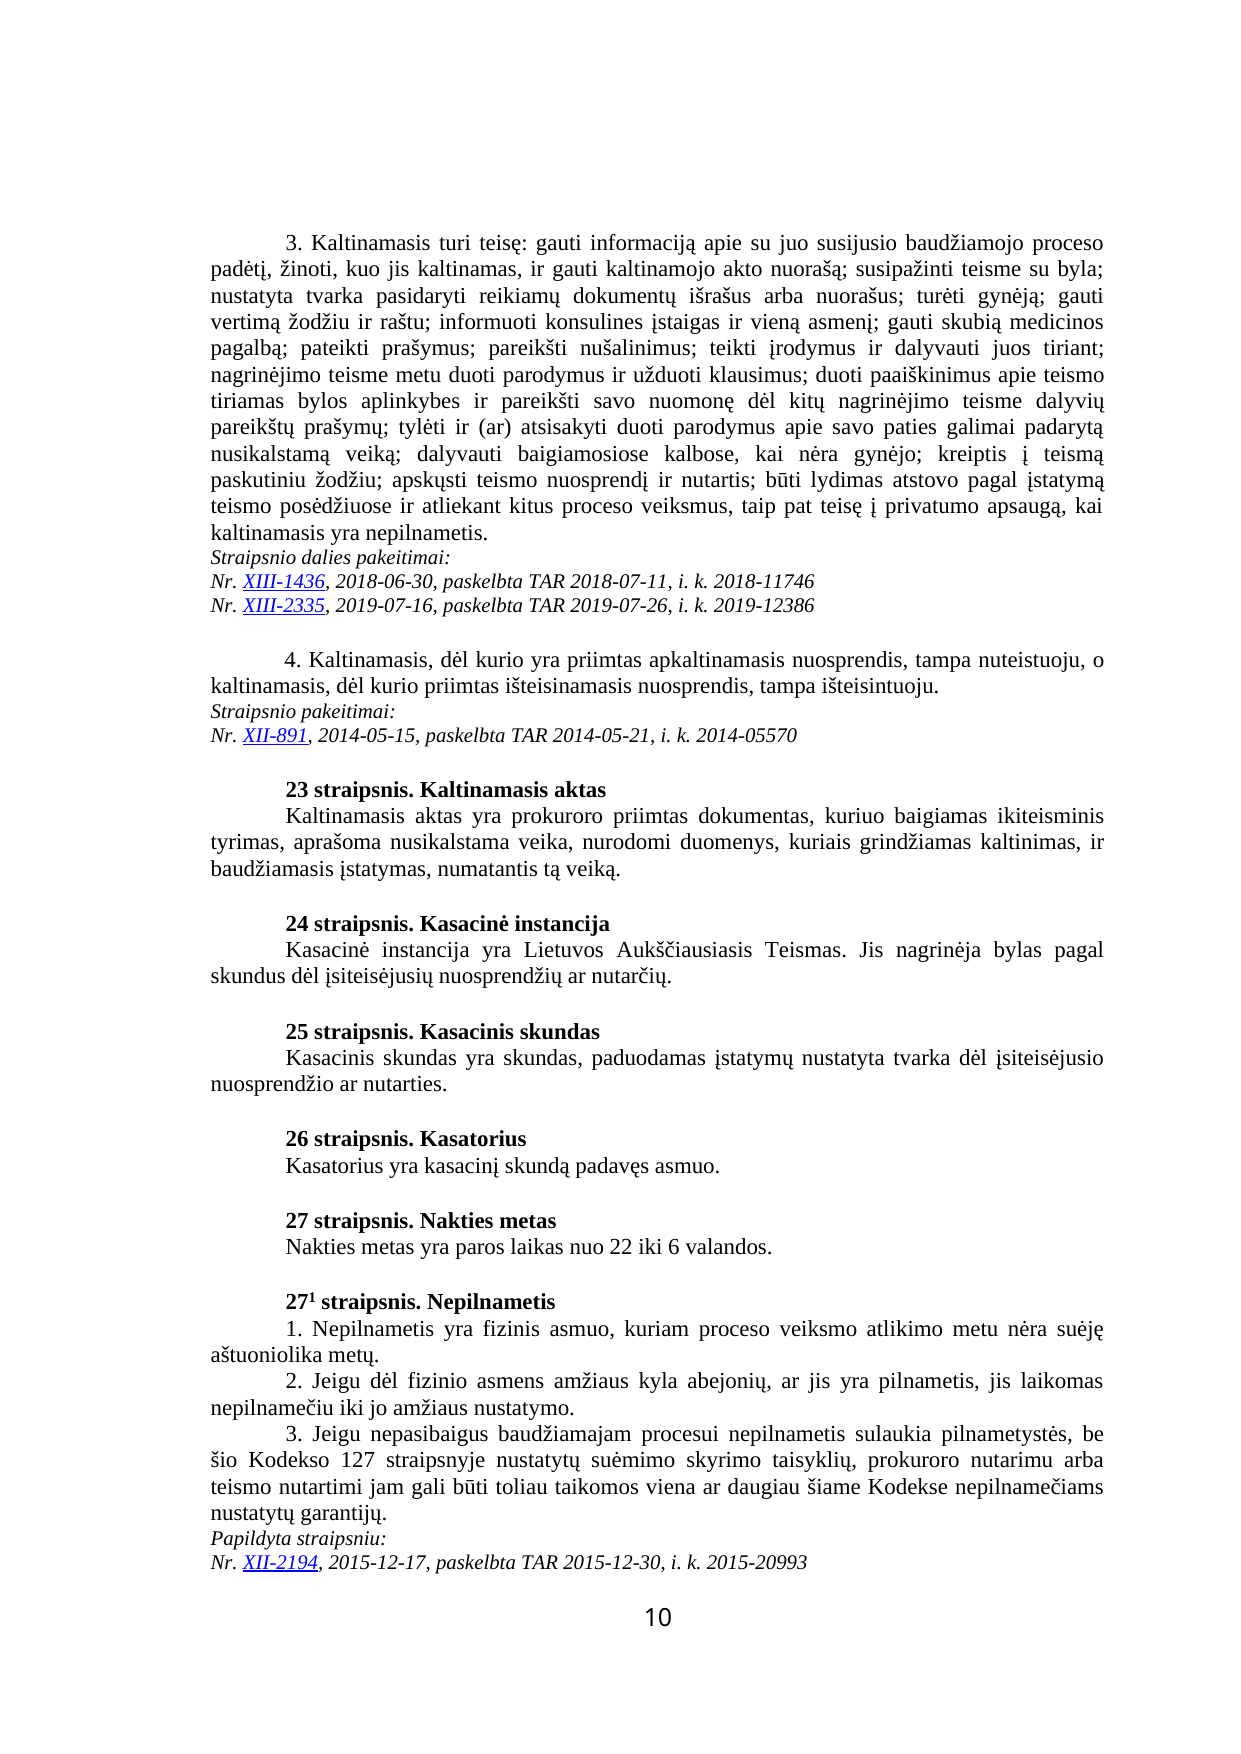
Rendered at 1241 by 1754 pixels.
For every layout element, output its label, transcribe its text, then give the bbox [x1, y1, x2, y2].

text 2. Jeigu dėl fizinio asmens amžiaus kyla abejonių, ar jis yra pilnametis, jis laikomas nepilnamečiu iki jo amžiaus nustatymo. [210, 1367, 1105, 1420]
text 27 straipsnis. Nakties metas [210, 1207, 1105, 1233]
text Nr. XII-891, 2014-05-15, paskelbta TAR 2014-05-21, i. k. 2014-05570 [210, 723, 1105, 747]
text Nr. XII-2194, 2015-12-17, paskelbta TAR 2015-12-30, i. k. 2015-20993 [210, 1550, 1105, 1574]
text 3. Kaltinamasis turi teisę: gauti informaciją apie su juo susijusio baudžiamojo proceso padėtį, žinoti, kuo jis kaltinamas, ir gauti kaltinamojo akto nuorašą; susipažinti teisme su byla; nustatyta tvarka pasidaryti reikiamų dokumentų išrašus arba nuorašus; turėti gynėją; gauti vertimą žodžiu ir raštu; informuoti konsulines įstaigas ir vieną asmenį; gauti skubią medicinos pagalbą; pateikti prašymus; pareikšti nušalinimus; teikti įrodymus ir dalyvauti juos tiriant; nagrinėjimo teisme metu duoti parodymus ir užduoti klausimus; duoti paaiškinimus apie teismo tiriamas bylos aplinkybes ir pareikšti savo nuomonę dėl kitų nagrinėjimo teisme dalyvių pareikštų prašymų; tylėti ir (ar) atsisakyti duoti parodymus apie savo paties galimai padarytą nusikalstamą veiką; dalyvauti baigiamosiose kalbose, kai nėra gynėjo; kreiptis į teismą paskutiniu žodžiu; apskųsti teismo nuosprendį ir nutartis; būti lydimas atstovo pagal įstatymą teismo posėdžiuose ir atliekant kitus proceso veiksmus, taip pat teisę į privatumo apsaugą, kai kaltinamasis yra nepilnametis. [210, 229, 1105, 545]
text Kasatorius yra kasacinį skundą padavęs asmuo. [210, 1152, 1105, 1178]
text 4. Kaltinamasis, dėl kurio yra priimtas apkaltinamasis nuosprendis, tampa nuteistuoju, o kaltinamasis, dėl kurio priimtas išteisinamasis nuosprendis, tampa išteisintuoju. [210, 646, 1105, 699]
text 1. Nepilnametis yra fizinis asmuo, kuriam proceso veiksmo atlikimo metu nėra suėję aštuoniolika metų. [210, 1315, 1105, 1367]
text Papildyta straipsniu: [210, 1526, 1105, 1550]
text 23 straipsnis. Kaltinamasis aktas [210, 776, 1105, 802]
text Nr. XIII-1436, 2018-06-30, paskelbta TAR 2018-07-11, i. k. 2018-11746 [210, 569, 1105, 593]
text Nakties metas yra paros laikas nuo 22 iki 6 valandos. [210, 1233, 1105, 1260]
text 3. Jeigu nepasibaigus baudžiamajam procesui nepilnametis sulaukia pilnametystės, be šio Kodekso 127 straipsnyje nustatytų suėmimo skyrimo taisyklių, prokuroro nutarimu arba teismo nutartimi jam gali būti toliau taikomos viena ar daugiau šiame Kodekse nepilnamečiams nustatytų garantijų. [210, 1420, 1105, 1526]
text Straipsnio pakeitimai: [210, 699, 1105, 723]
text 24 straipsnis. Kasacinė instancija [210, 910, 1105, 936]
text 26 straipsnis. Kasatorius [210, 1126, 1105, 1152]
text 271 straipsnis. Nepilnametis [210, 1288, 1105, 1315]
text 25 straipsnis. Kasacinis skundas [210, 1018, 1105, 1044]
text Kaltinamasis aktas yra prokuroro priimtas dokumentas, kuriuo baigiamas ikiteisminis tyrimas, aprašoma nusikalstama veika, nurodomi duomenys, kuriais grindžiamas kaltinimas, ir baudžiamasis įstatymas, numatantis tą veiką. [210, 802, 1105, 881]
text Straipsnio dalies pakeitimai: [210, 545, 1105, 569]
text Nr. XIII-2335, 2019-07-16, paskelbta TAR 2019-07-26, i. k. 2019-12386 [210, 593, 1105, 617]
text Kasacinis skundas yra skundas, paduodamas įstatymų nustatyta tvarka dėl įsiteisėjusio nuosprendžio ar nutarties. [210, 1044, 1105, 1097]
text Kasacinė instancija yra Lietuvos Aukščiausiasis Teismas. Jis nagrinėja bylas pagal skundus dėl įsiteisėjusių nuosprendžių ar nutarčių. [210, 936, 1105, 989]
